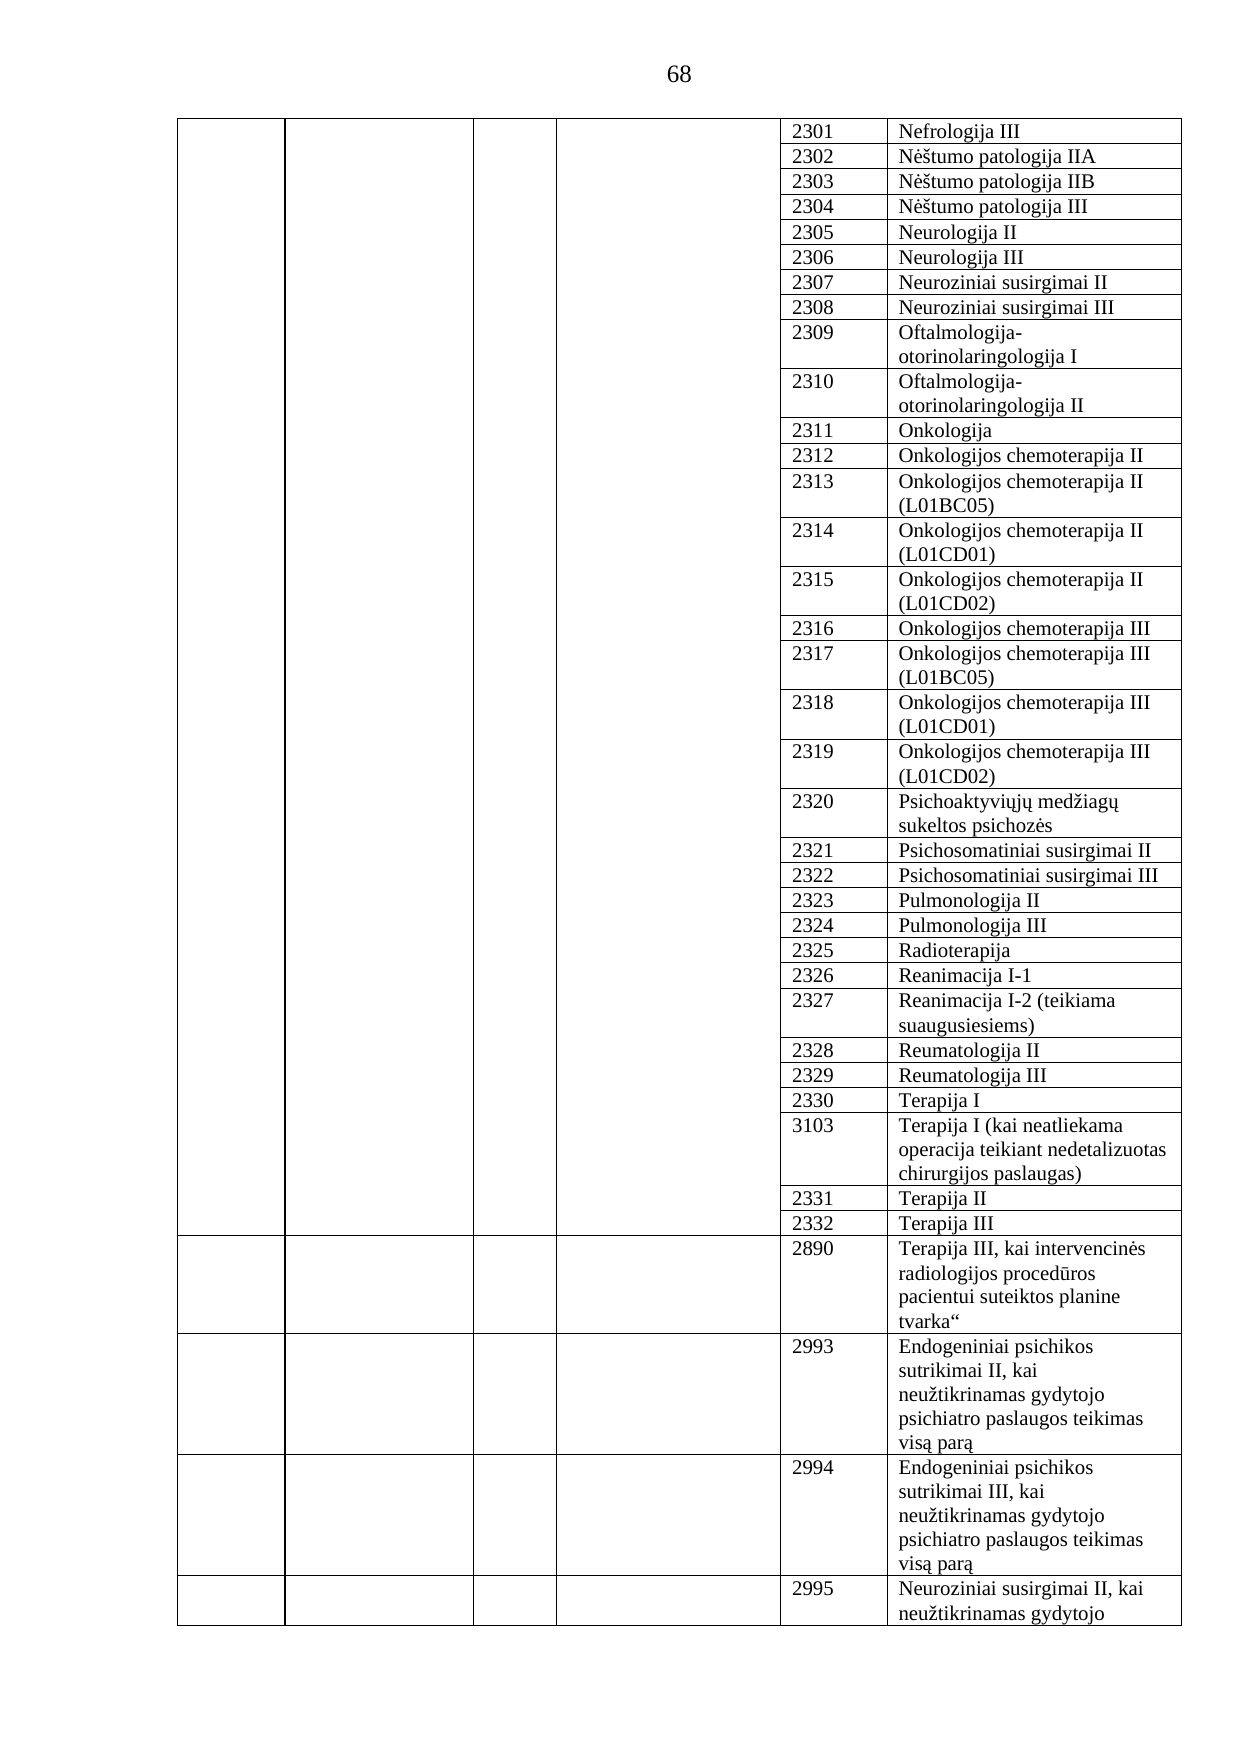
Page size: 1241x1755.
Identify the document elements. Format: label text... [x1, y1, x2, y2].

table_cell Onkologijos chemoterapija II [888, 444, 1181, 467]
table_cell 2325 [781, 938, 887, 962]
table_cell 2328 [781, 1038, 887, 1062]
table_cell Onkologijos chemoterapija II (L01CD02) [888, 567, 1181, 615]
table_cell 2994 [781, 1455, 887, 1575]
table_cell Radioterapija [888, 938, 1181, 962]
table_cell 2313 [781, 469, 887, 517]
table_cell 2314 [781, 518, 887, 566]
table_cell 2327 [781, 989, 887, 1037]
table_cell Oftalmologija-otorinolaringologija II [888, 369, 1181, 417]
table_cell Endogeniniai psichikos sutrikimai II, kai neužtikrinamas gydytojo psichiatro paslaugos teikimas visą parą [888, 1334, 1181, 1454]
table_cell 2307 [781, 270, 887, 294]
table_cell Reanimacija I-2 (teikiama suaugusiesiems) [888, 989, 1181, 1037]
table_cell 2331 [781, 1186, 887, 1210]
table_cell 2318 [781, 690, 887, 738]
table_cell [286, 1334, 473, 1454]
table_cell 2305 [781, 220, 887, 244]
table_cell 2309 [781, 320, 887, 368]
table_cell [557, 1334, 780, 1454]
table_cell 2303 [781, 169, 887, 193]
table_cell Terapija III, kai intervencinės radiologijos procedūros pacientui suteiktos planine tvarka“ [888, 1236, 1181, 1333]
table_cell Onkologijos chemoterapija III (L01CD02) [888, 740, 1181, 788]
table_cell [557, 1576, 780, 1624]
table_cell [474, 1334, 556, 1454]
table_cell Psichosomatiniai susirgimai III [888, 863, 1181, 887]
table_cell 2332 [781, 1211, 887, 1235]
table_cell Nėštumo patologija IIB [888, 169, 1181, 193]
table_cell Neuroziniai susirgimai III [888, 295, 1181, 319]
table_cell Neurologija III [888, 245, 1181, 269]
table_cell [286, 1576, 473, 1624]
table_cell 2321 [781, 838, 887, 862]
table_cell [557, 119, 780, 1235]
table_cell [474, 1455, 556, 1575]
table_cell 2330 [781, 1088, 887, 1112]
table_cell Reanimacija I-1 [888, 963, 1181, 987]
table_cell 2304 [781, 195, 887, 218]
table_cell Endogeniniai psichikos sutrikimai III, kai neužtikrinamas gydytojo psichiatro paslaugos teikimas visą parą [888, 1455, 1181, 1575]
table_cell 2316 [781, 616, 887, 640]
table_cell Neuroziniai susirgimai II [888, 270, 1181, 294]
table_cell Terapija III [888, 1211, 1181, 1235]
table_cell 2315 [781, 567, 887, 615]
table_cell Nefrologija III [888, 119, 1181, 143]
table_cell [286, 1236, 473, 1333]
table_cell [474, 1236, 556, 1333]
table_cell [474, 1576, 556, 1624]
table_cell Terapija II [888, 1186, 1181, 1210]
table_cell 2317 [781, 641, 887, 689]
table_cell Oftalmologija-otorinolaringologija I [888, 320, 1181, 368]
table_cell Terapija I [888, 1088, 1181, 1112]
table_cell 2312 [781, 444, 887, 467]
table_cell Psichosomatiniai susirgimai II [888, 838, 1181, 862]
table_cell Pulmonologija III [888, 913, 1181, 937]
table_cell 2993 [781, 1334, 887, 1454]
table_cell 2306 [781, 245, 887, 269]
table_cell Reumatologija II [888, 1038, 1181, 1062]
table_cell [557, 1455, 780, 1575]
table_cell 3103 [781, 1113, 887, 1185]
table_cell Psichoaktyviųjų medžiagų sukeltos psichozės [888, 789, 1181, 837]
table_cell 2319 [781, 740, 887, 788]
table_cell Reumatologija III [888, 1063, 1181, 1087]
table_cell [474, 119, 556, 1235]
table_cell 2311 [781, 418, 887, 442]
table_cell [178, 1334, 284, 1454]
table_cell [178, 1455, 284, 1575]
table_cell 2323 [781, 888, 887, 912]
table_cell Nėštumo patologija III [888, 195, 1181, 218]
table_cell Nėštumo patologija IIA [888, 144, 1181, 168]
table_cell Pulmonologija II [888, 888, 1181, 912]
table_cell Terapija I (kai neatliekama operacija teikiant nedetalizuotas chirurgijos paslaugas) [888, 1113, 1181, 1185]
table_cell Onkologijos chemoterapija II (L01BC05) [888, 469, 1181, 517]
table_cell 2310 [781, 369, 887, 417]
table_cell Neurologija II [888, 220, 1181, 244]
table_cell 2322 [781, 863, 887, 887]
table_cell Onkologijos chemoterapija II (L01CD01) [888, 518, 1181, 566]
table_cell 2302 [781, 144, 887, 168]
table_cell 2320 [781, 789, 887, 837]
table_cell [178, 1576, 284, 1624]
table_cell 2890 [781, 1236, 887, 1333]
table_cell [286, 119, 473, 1235]
table_cell Onkologija [888, 418, 1181, 442]
table_cell Onkologijos chemoterapija III [888, 616, 1181, 640]
table_cell [557, 1236, 780, 1333]
table_cell [178, 1236, 284, 1333]
table_cell Onkologijos chemoterapija III (L01CD01) [888, 690, 1181, 738]
table_cell 2329 [781, 1063, 887, 1087]
table_cell 2324 [781, 913, 887, 937]
table_cell Onkologijos chemoterapija III (L01BC05) [888, 641, 1181, 689]
table_cell 2995 [781, 1576, 887, 1624]
table_cell 2308 [781, 295, 887, 319]
table_cell 2326 [781, 963, 887, 987]
table_cell Neuroziniai susirgimai II, kai neužtikrinamas gydytojo [888, 1576, 1181, 1624]
table_cell [286, 1455, 473, 1575]
table_cell [178, 119, 284, 1235]
table_cell 2301 [781, 119, 887, 143]
